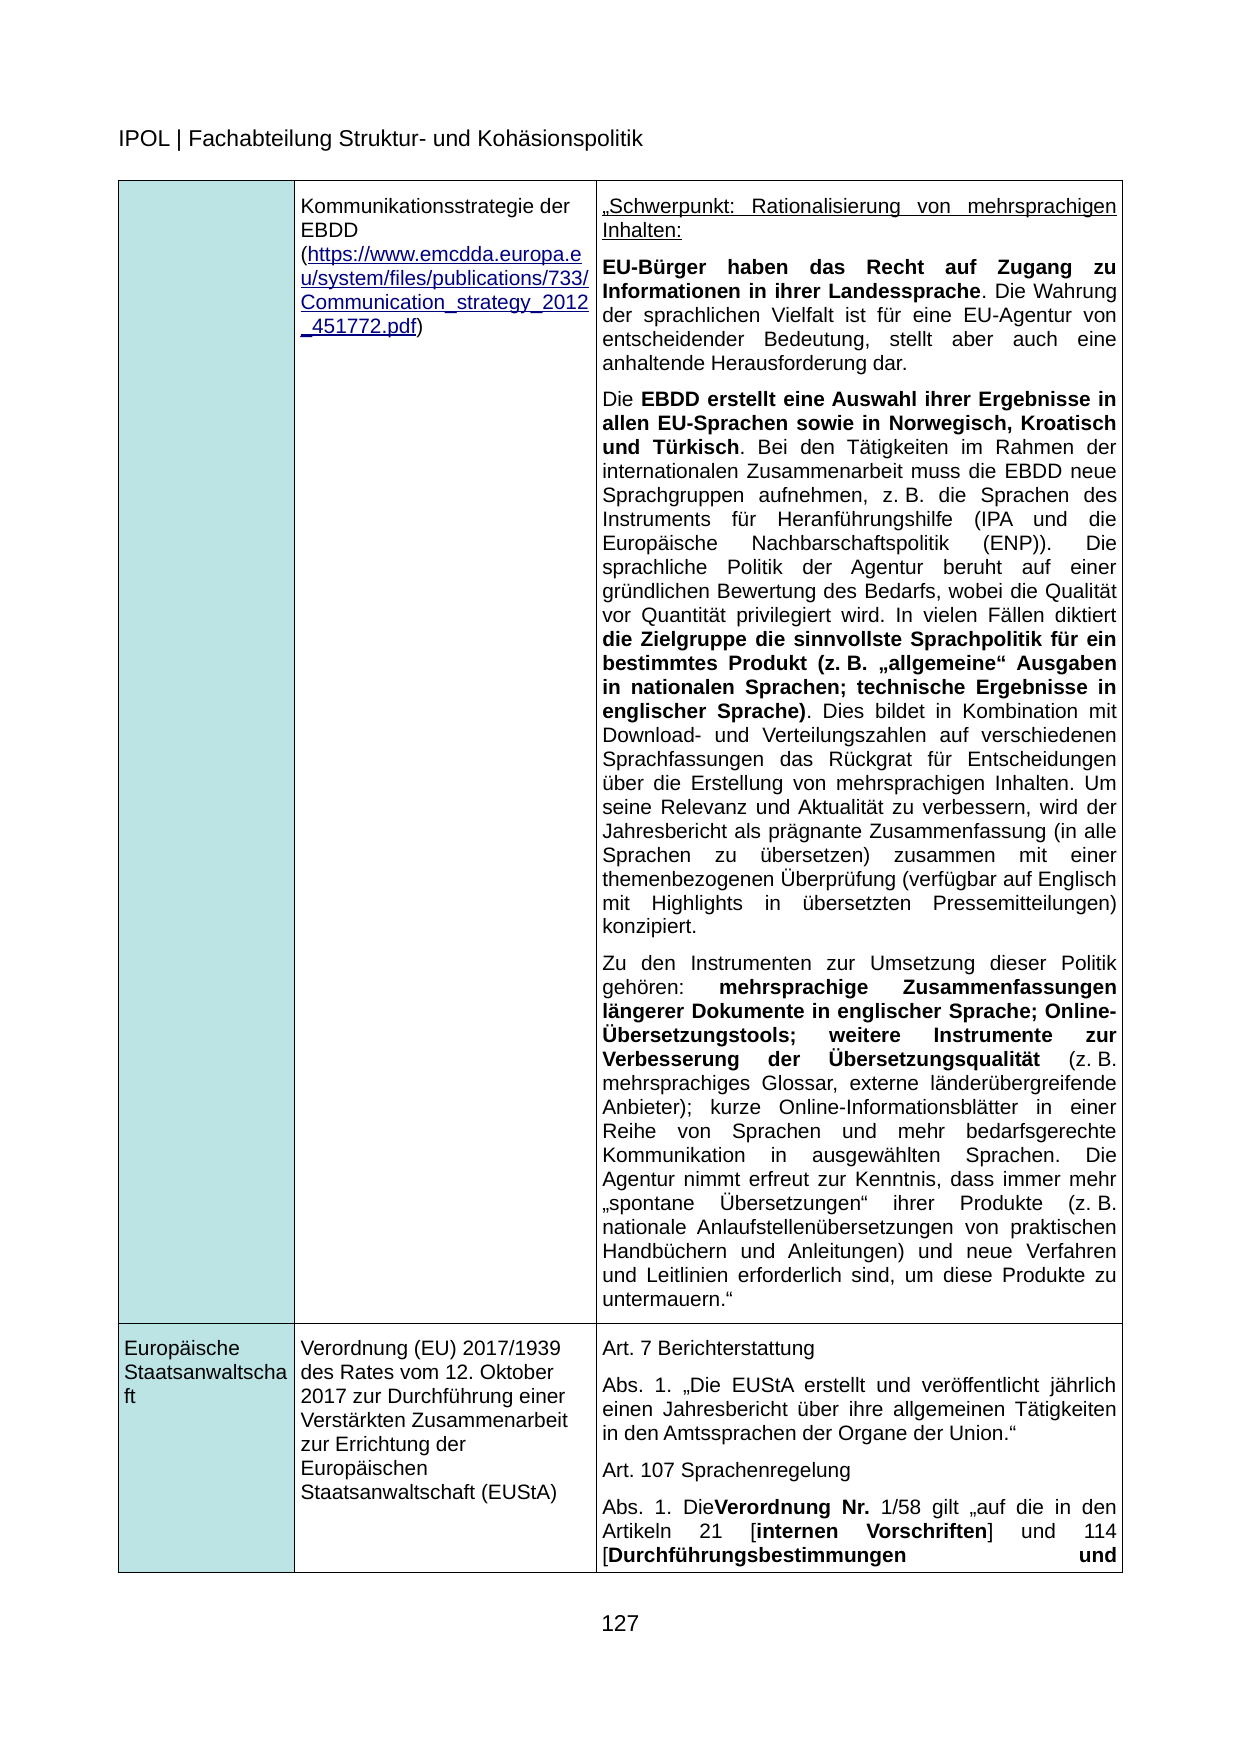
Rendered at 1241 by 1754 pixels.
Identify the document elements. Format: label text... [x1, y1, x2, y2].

table_cell „Schwerpunkt: Rationalisierung von mehrsprachigen Inhalten: EU-Bürger haben das Recht auf Zugang zu Informationen in ihrer Landessprache. Die Wahrung der sprachlichen Vielfalt ist für eine EU-Agentur von entscheidender Bedeutung, stellt aber auch eine anhaltende Herausforderung dar. Die EBDD erstellt eine Auswahl ihrer Ergebnisse in allen EU-Sprachen sowie in Norwegisch, Kroatisch und Türkisch. Bei den Tätigkeiten im Rahmen der internationalen Zusammenarbeit muss die EBDD neue Sprachgruppen aufnehmen, z. B. die Sprachen des Instruments für Heranführungshilfe (IPA und die Europäische Nachbarschaftspolitik (ENP)). Die sprachliche Politik der Agentur beruht auf einer gründlichen Bewertung des Bedarfs, wobei die Qualität vor Quantität privilegiert wird. In vielen Fällen diktiert die Zielgruppe die sinnvollste Sprachpolitik für ein bestimmtes Produkt (z. B. „allgemeine“ Ausgaben in nationalen Sprachen; technische Ergebnisse in englischer Sprache). Dies bildet in Kombination mit Download- und Verteilungszahlen auf verschiedenen Sprachfassungen das Rückgrat für Entscheidungen über die Erstellung von mehrsprachigen Inhalten. Um seine Relevanz und Aktualität zu verbessern, wird der Jahresbericht als prägnante Zusammenfassung (in alle Sprachen zu übersetzen) zusammen mit einer themenbezogenen Überprüfung (verfügbar auf Englisch mit Highlights in übersetzten Pressemitteilungen) konzipiert. Zu den Instrumenten zur Umsetzung dieser Politik gehören: mehrsprachige Zusammenfassungen längerer Dokumente in englischer Sprache; Online-Übersetzungstools; weitere Instrumente zur Verbesserung der Übersetzungsqualität (z. B. mehrsprachiges Glossar, externe länderübergreifende Anbieter); kurze Online-Informationsblätter in einer Reihe von Sprachen und mehr bedarfsgerechte Kommunikation in ausgewählten Sprachen. Die Agentur nimmt erfreut zur Kenntnis, dass immer mehr „spontane Übersetzungen“ ihrer Produkte (z. B. nationale Anlaufstellenübersetzungen von praktischen Handbüchern und Anleitungen) und neue Verfahren und Leitlinien erforderlich sind, um diese Produkte zu untermauern.“ [597, 181, 1122, 1323]
table_cell Kommunikationsstrategie der EBDD (https://www.emcdda.europa.eu/system/files/publications/733/Communication_strategy_2012_451772.pdf) [295, 181, 596, 1323]
table_cell Art. 7 Berichterstattung Abs. 1. „Die EUStA erstellt und veröffentlicht jährlich einen Jahresbericht über ihre allgemeinen Tätigkeiten in den Amtssprachen der Organe der Union.“ Art. 107 Sprachenregelung Abs. 1. DieVerordnung Nr. 1/58 gilt „auf die in den Artikeln 21 [internen Vorschriften] und 114 [Durchführungsbestimmungen und [597, 1324, 1122, 1572]
table_cell [119, 181, 294, 1323]
table_cell Verordnung (EU) 2017/1939 des Rates vom 12. Oktober 2017 zur Durchführung einer Verstärkten Zusammenarbeit zur Errichtung der Europäischen Staatsanwaltschaft (EUStA) [295, 1324, 596, 1572]
table_cell Europäische Staatsanwaltschaft [119, 1324, 294, 1572]
